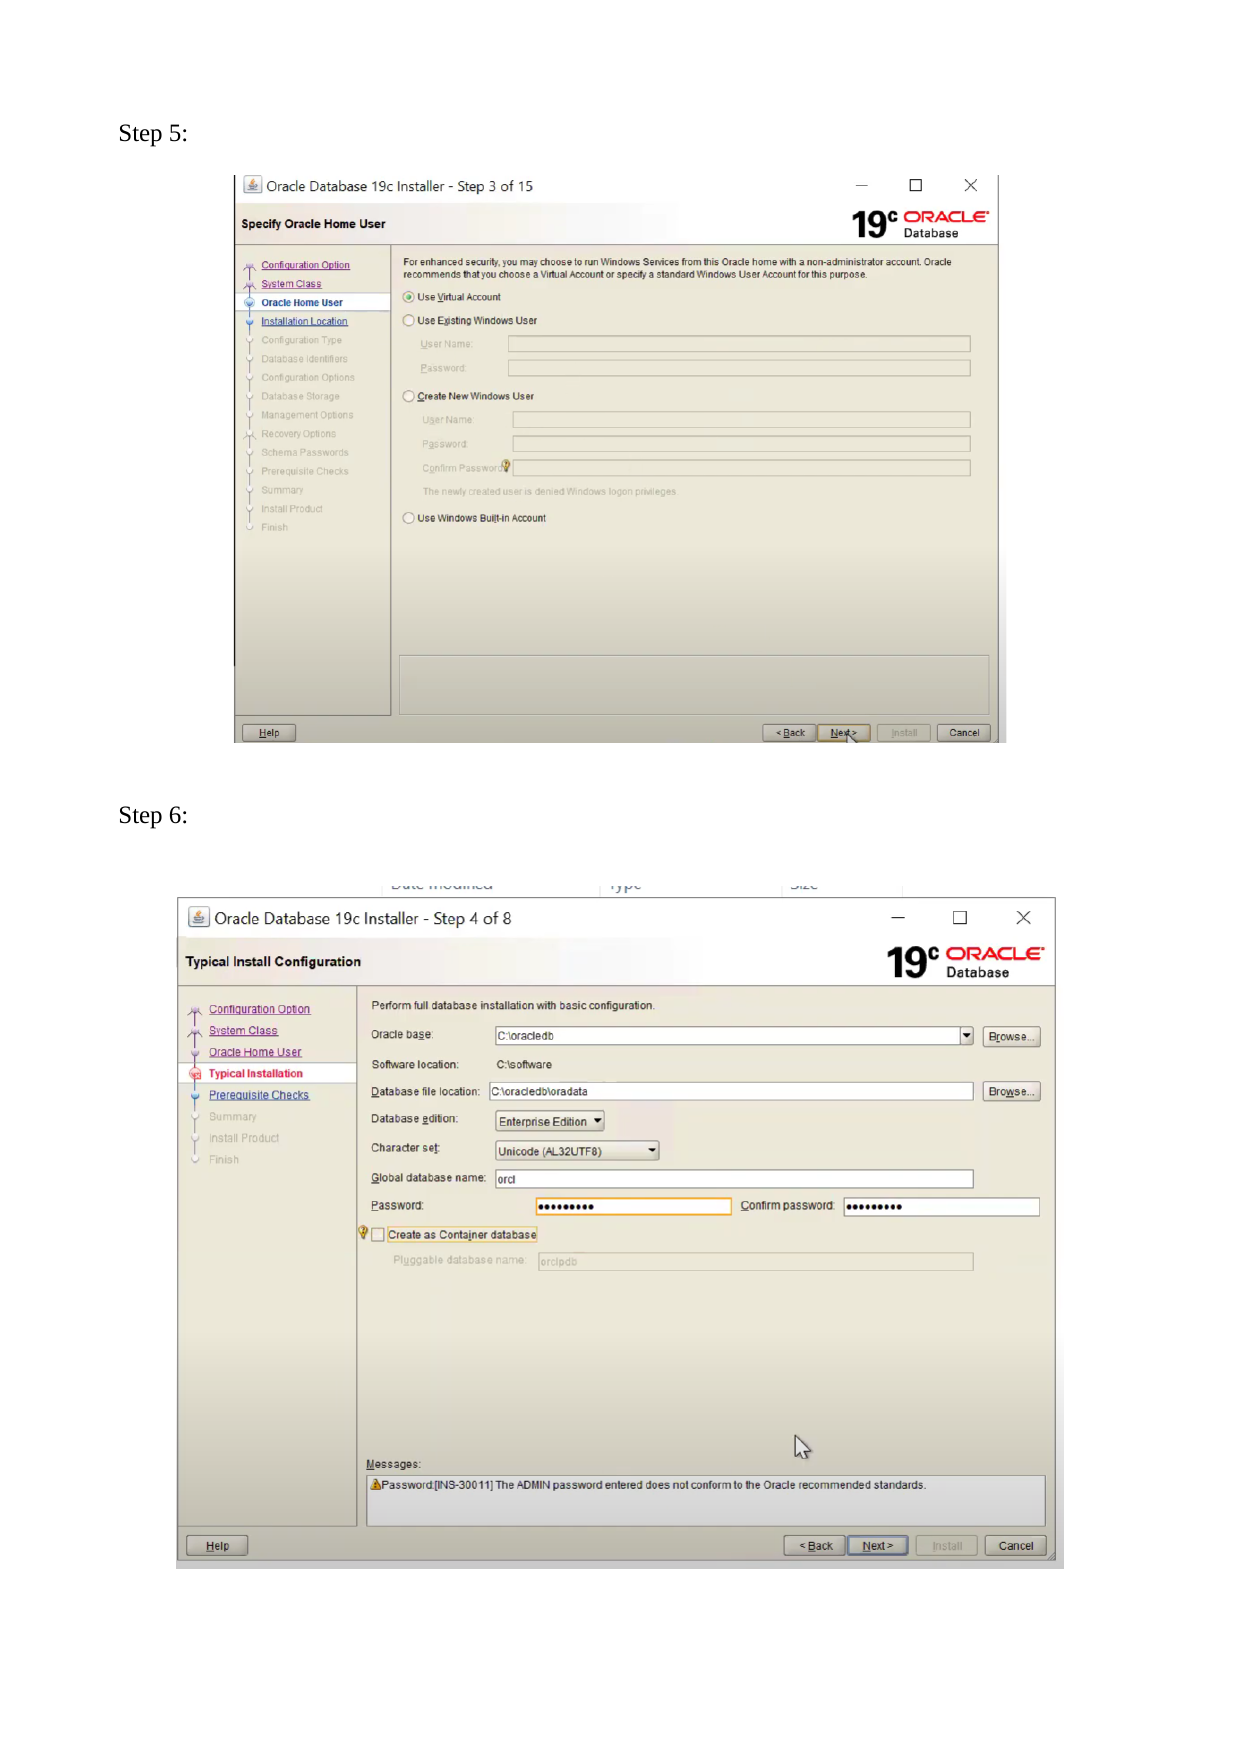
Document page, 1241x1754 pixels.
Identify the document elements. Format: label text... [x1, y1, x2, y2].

text Step 5: [118, 118, 1122, 147]
picture [176, 886, 1064, 1569]
text Step 6: [118, 800, 1122, 828]
picture [233, 175, 1007, 743]
